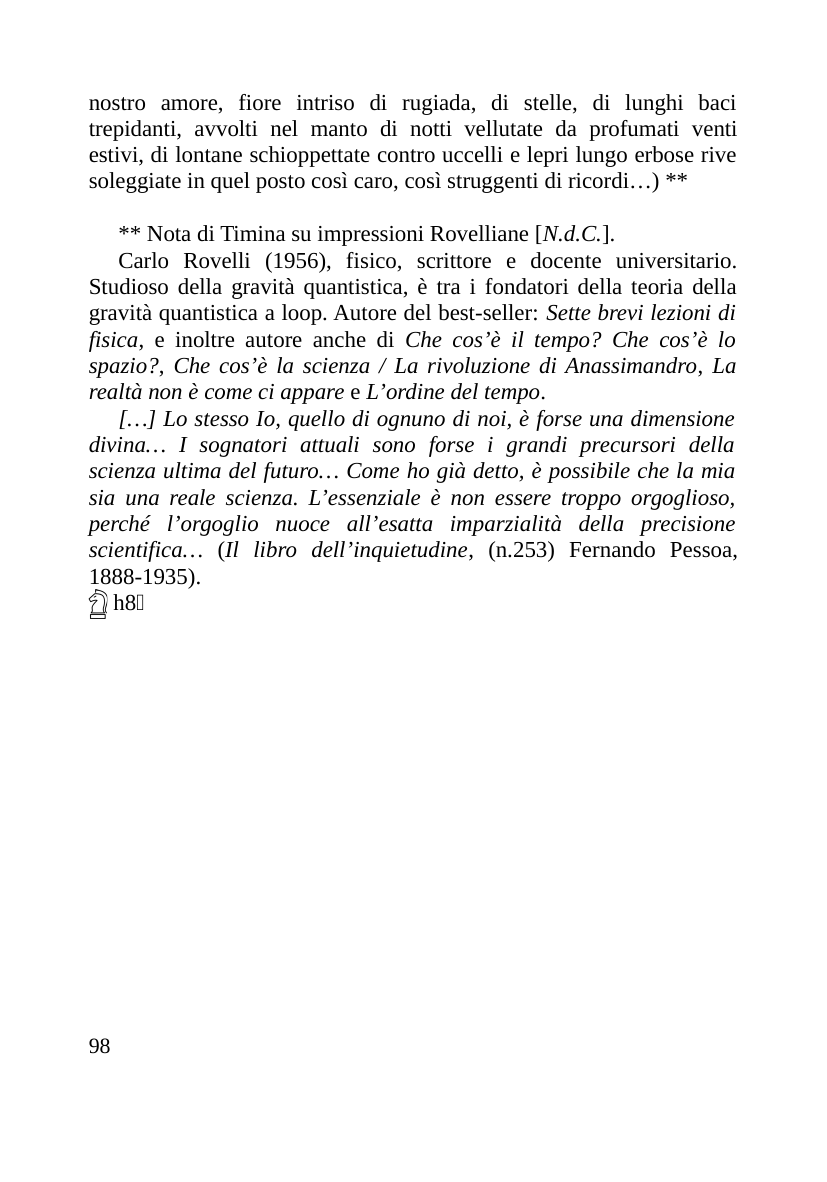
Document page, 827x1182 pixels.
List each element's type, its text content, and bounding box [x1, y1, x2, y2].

text […] Lo stesso Io, quello di ognuno di noi, è forse una dimensione divina… I sognatori attuali sono forse i grandi precursori della scienza ultima del futuro… Come ho già detto, è possibile che la mia sia una reale scienza. L’essenziale è non essere troppo orgoglioso, perché l’orgoglio nuoce all’esatta imparzialità della precisione scientifica… (Il libro dell’inquietudine, (n.253) Fernando Pessoa, 1888-1935). [88, 405, 738, 589]
text nostro amore, fiore intriso di rugiada, di stelle, di lunghi baci trepidanti, avvolti nel manto di notti vellutate da profumati venti estivi, di lontane schioppettate contro uccelli e lepri lungo erbose rive soleggiate in quel posto così caro, così struggenti di ricordi…) ** [88, 88, 738, 194]
text Carlo Rovelli (1956), fisico, scrittore e docente universitario. Studioso della gravità quantistica, è tra i fondatori della teoria della gravità quantistica a loop. Autore del best-seller: Sette brevi lezioni di fisica, e inoltre autore anche di Che cos’è il tempo? Che cos’è lo spazio?, Che cos’è la scienza / La rivoluzione di Anassimandro, La realtà non è come ci appare e L’ordine del tempo. [88, 247, 738, 405]
picture [88, 589, 108, 619]
text h8g [108, 589, 738, 616]
text ** Nota di Timina su impressioni Rovelliane [N.d.C.]. [88, 220, 738, 247]
